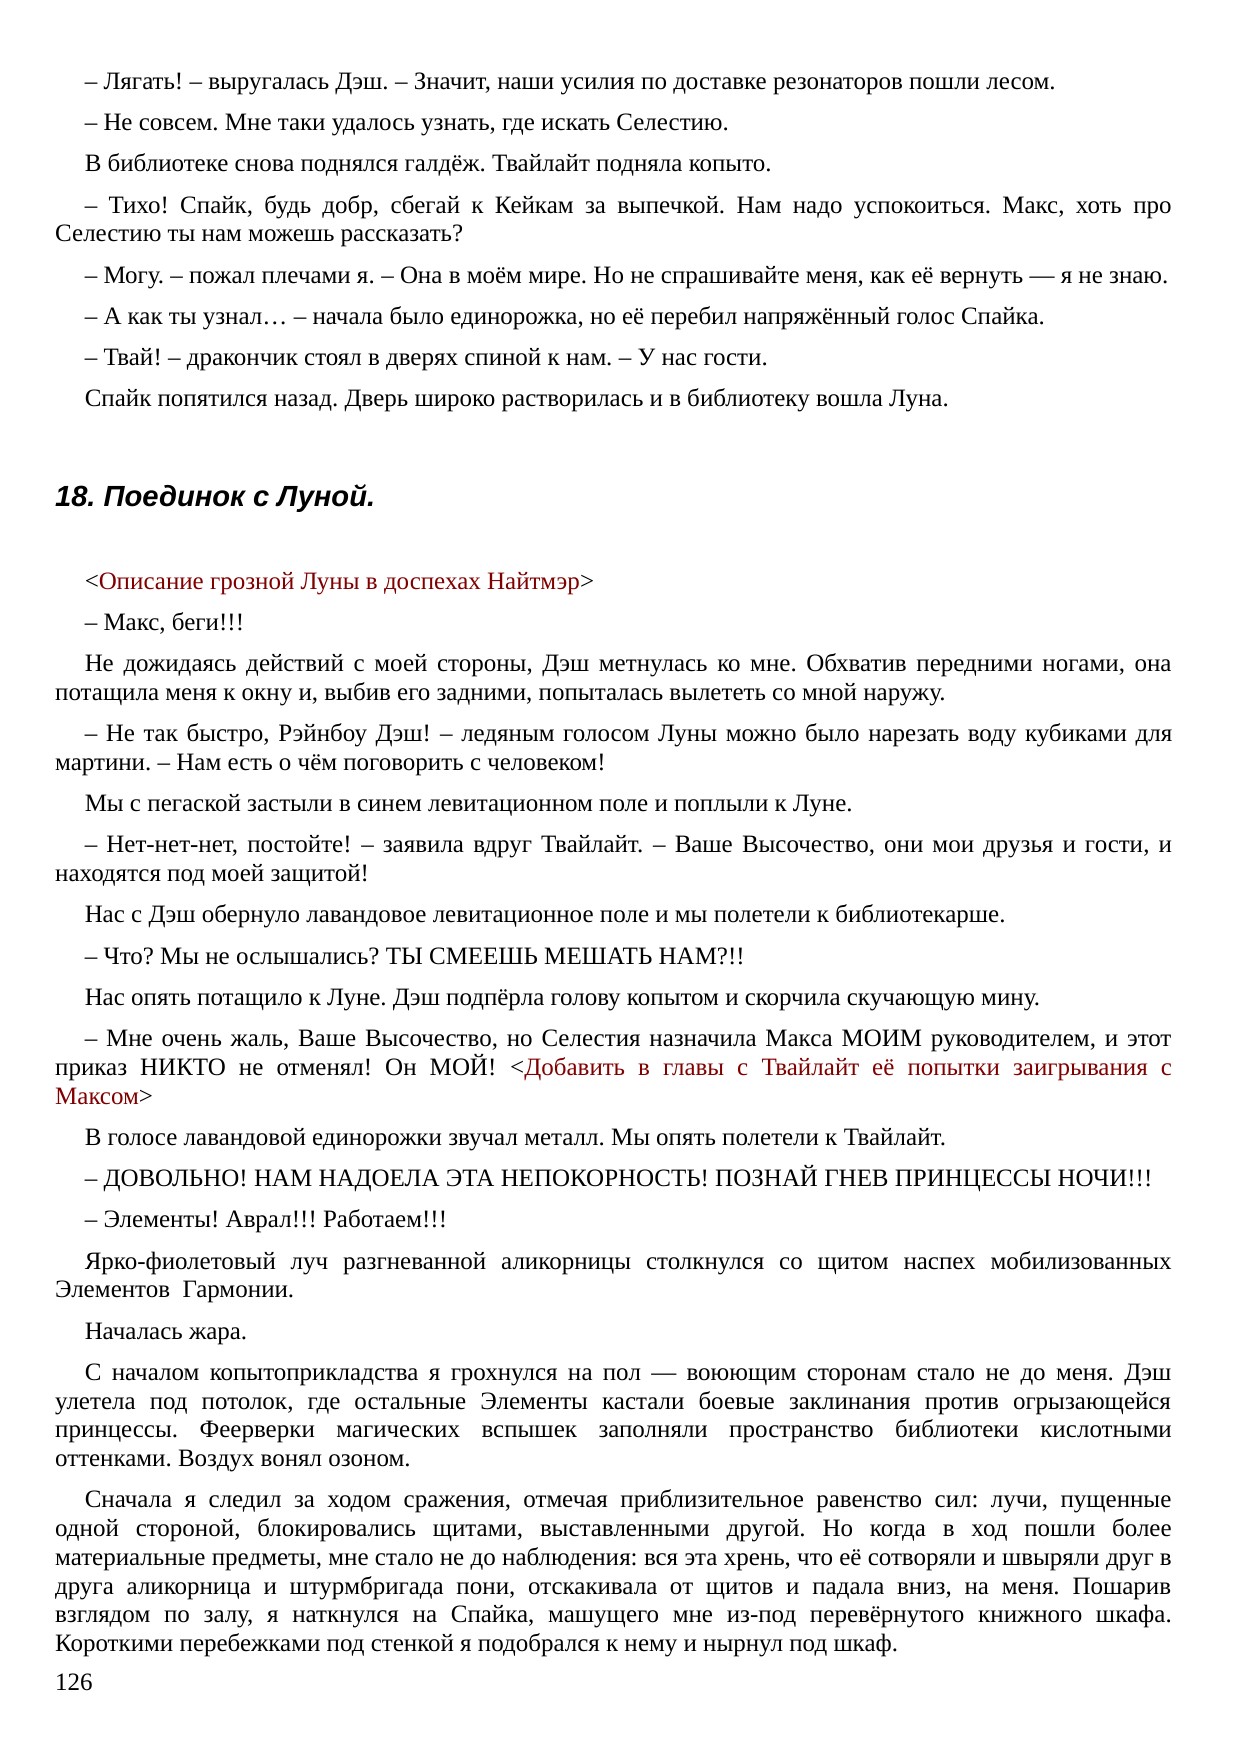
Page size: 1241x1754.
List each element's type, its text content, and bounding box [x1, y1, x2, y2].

text – Мне очень жаль, Ваше Высочество, но Селестия назначила Макса МОИМ руководителем, и этот приказ НИКТО не отменял! Он МОЙ! <Добавить в главы с Твайлайт её попытки заигрывания с Максом> [55, 1023, 1173, 1109]
text – ДОВОЛЬНО! НАМ НАДОЕЛА ЭТА НЕПОКОРНОСТЬ! ПОЗНАЙ ГНЕВ ПРИНЦЕССЫ НОЧИ!!! [55, 1163, 1173, 1192]
subtitle 18. Поединок с Луной. [55, 478, 1173, 512]
text – Что? Мы не ослышались? ТЫ СМЕЕШЬ МЕШАТЬ НАМ?!! [55, 941, 1173, 969]
text Ярко-фиолетовый луч разгневанной аликорницы столкнулся со щитом наспех мобилизованных Элементов Гармонии. [55, 1246, 1173, 1303]
text С началом копытоприкладства я грохнулся на пол — воюющим сторонам стало не до меня. Дэш улетела под потолок, где остальные Элементы кастали боевые заклинания против огрызающейся принцессы. Феерверки магических вспышек заполняли пространство библиотеки кислотными оттенками. Воздух вонял озоном. [55, 1357, 1173, 1472]
text – Лягать! – выругалась Дэш. – Значит, наши усилия по доставке резонаторов пошли лесом. [55, 66, 1173, 95]
text Сначала я следил за ходом сражения, отмечая приблизительное равенство сил: лучи, пущенные одной стороной, блокировались щитами, выставленными другой. Но когда в ход пошли более материальные предметы, мне стало не до наблюдения: вся эта хрень, что её сотворяли и швыряли друг в друга аликорница и штурмбригада пони, отскакивала от щитов и падала вниз, на меня. Пошарив взглядом по залу, я наткнулся на Спайка, машущего мне из-под перевёрнутого книжного шкафа. Короткими перебежками под стенкой я подобрался к нему и нырнул под шкаф. [55, 1484, 1173, 1657]
text Не дожидаясь действий с моей стороны, Дэш метнулась ко мне. Обхватив передними ногами, она потащила меня к окну и, выбив его задними, попыталась вылететь со мной наружу. [55, 648, 1173, 706]
text – Макс, беги!!! [55, 607, 1173, 636]
text Нас с Дэш обернуло лавандовое левитационное поле и мы полетели к библиотекарше. [55, 899, 1173, 928]
text В голосе лавандовой единорожки звучал металл. Мы опять полетели к Твайлайт. [55, 1122, 1173, 1151]
text – Нет-нет-нет, постойте! – заявила вдруг Твайлайт. – Ваше Высочество, они мои друзья и гости, и находятся под моей защитой! [55, 829, 1173, 887]
text Спайк попятился назад. Дверь широко растворилась и в библиотеку вошла Луна. [55, 383, 1173, 412]
text Началась жара. [55, 1316, 1173, 1344]
text – Не совсем. Мне таки удалось узнать, где искать Селестию. [55, 107, 1173, 136]
text <Описание грозной Луны в доспехах Найтмэр> [55, 566, 1173, 594]
text В библиотеке снова поднялся галдёж. Твайлайт подняла копыто. [55, 148, 1173, 177]
text – Элементы! Аврал!!! Работаем!!! [55, 1204, 1173, 1233]
text Мы с пегаской застыли в синем левитационном поле и поплыли к Луне. [55, 788, 1173, 817]
text – Тихо! Спайк, будь добр, сбегай к Кейкам за выпечкой. Нам надо успокоиться. Макс, хоть про Селестию ты нам можешь рассказать? [55, 190, 1173, 247]
text – Твай! – дракончик стоял в дверях спиной к нам. – У нас гости. [55, 342, 1173, 371]
text – Могу. – пожал плечами я. – Она в моём мире. Но не спрашивайте меня, как её вернуть — я не знаю. [55, 260, 1173, 288]
text – Не так быстро, Рэйнбоу Дэш! – ледяным голосом Луны можно было нарезать воду кубиками для мартини. – Нам есть о чём поговорить с человеком! [55, 718, 1173, 776]
text – А как ты узнал… – начала было единорожка, но её перебил напряжённый голос Спайка. [55, 301, 1173, 330]
text Нас опять потащило к Луне. Дэш подпёрла голову копытом и скорчила скучающую мину. [55, 982, 1173, 1011]
